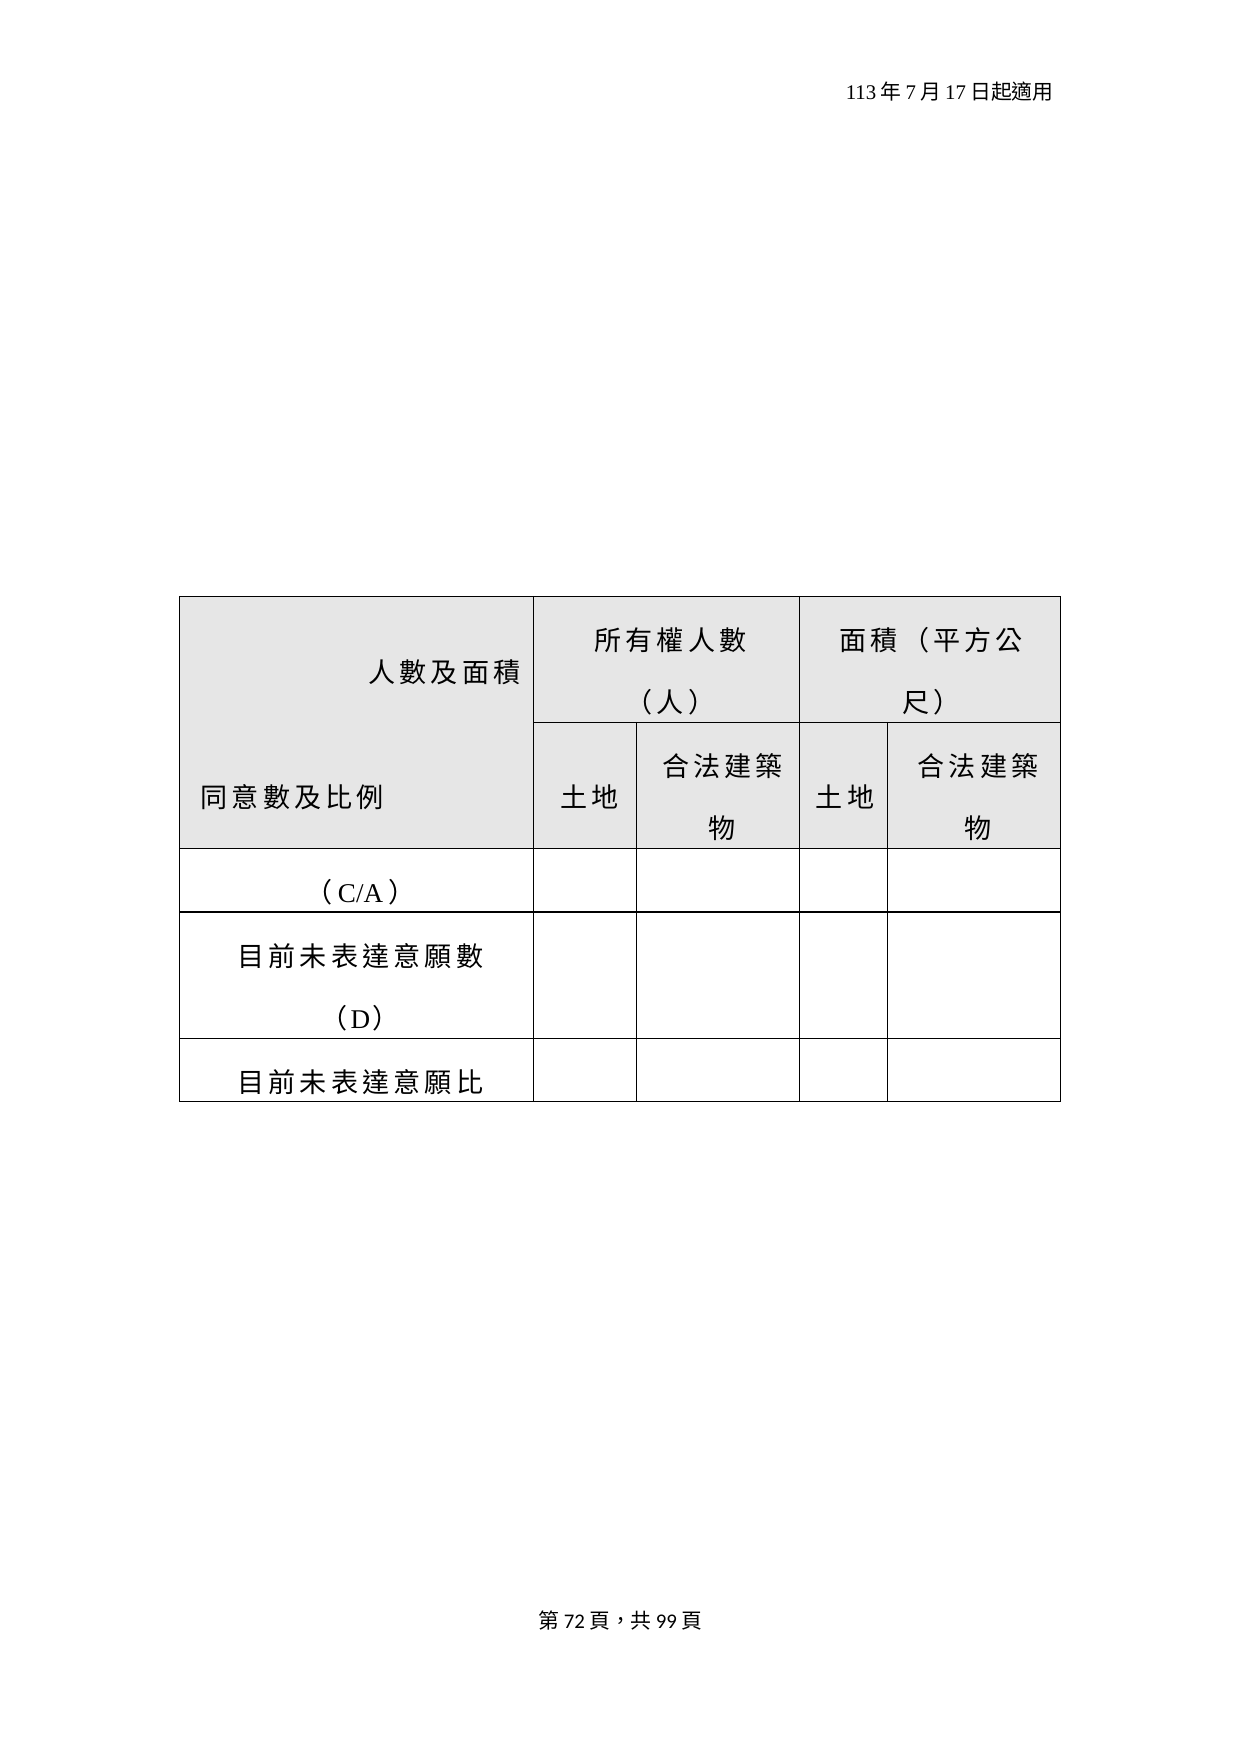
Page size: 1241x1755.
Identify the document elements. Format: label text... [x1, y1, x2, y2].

table_cell 合法建築物 [637, 723, 799, 848]
table_cell [637, 849, 799, 911]
table_cell [637, 913, 799, 1037]
table_cell [800, 913, 887, 1037]
table_cell [637, 1039, 799, 1101]
table_cell [888, 913, 1060, 1037]
table_cell 目前未表達意願數（D） [180, 913, 533, 1037]
table_header 面積（平方公尺） [800, 597, 1060, 722]
table_cell [800, 1039, 887, 1101]
table_header 人數及面積 同意數及比例 [180, 597, 533, 848]
table_cell 合法建築物 [888, 723, 1060, 848]
table_cell 土地 [800, 723, 887, 848]
table_cell [888, 849, 1060, 911]
table_header 所有權人數（人） [534, 597, 799, 722]
table_cell 土地 [534, 723, 636, 848]
table_cell 目前未表達意願比 [180, 1039, 533, 1101]
table_cell （C/A） [180, 849, 533, 911]
table_cell [534, 913, 636, 1037]
table_cell [800, 849, 887, 911]
table_cell [534, 1039, 636, 1101]
table_cell [888, 1039, 1060, 1101]
table_cell [534, 849, 636, 911]
